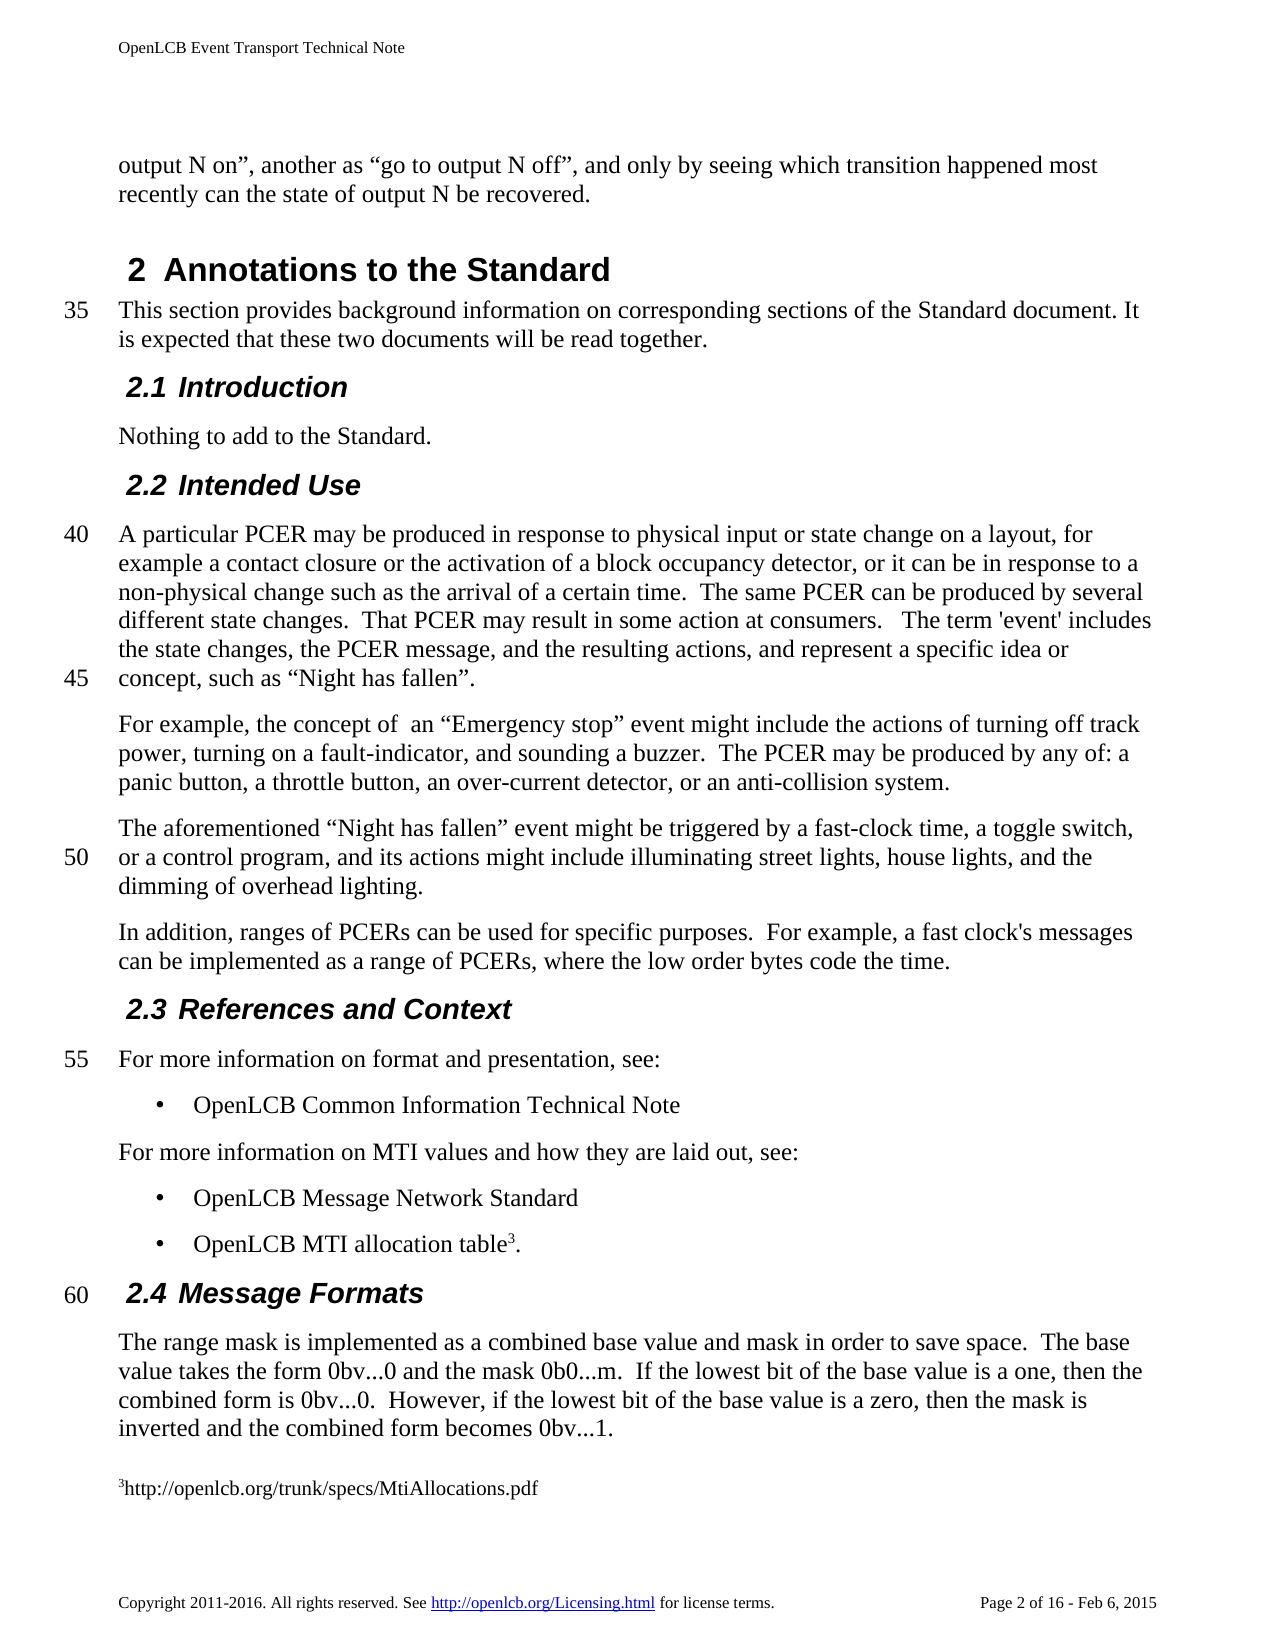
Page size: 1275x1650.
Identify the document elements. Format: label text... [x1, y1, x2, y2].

text For example, the concept of an “Emergency stop” event might include the actions of turning off track power, turning on a fault-indicator, and sounding a buzzer. The PCER may be produced by any of: a panic button, a throttle button, an over-current detector, or an anti-collision system. [118, 709, 1157, 796]
text In addition, ranges of PCERs can be used for specific purposes. For example, a fast clock's messages can be implemented as a range of PCERs, where the low order bytes code the time. [118, 917, 1157, 975]
list OpenLCB MTI allocation table. [156, 1229, 1157, 1258]
text output N on”, another as “go to output N off”, and only by seeing which transition happened most recently can the state of output N be recovered. [118, 150, 1157, 207]
text For more information on format and presentation, see: [118, 1044, 1157, 1072]
text This section provides background information on corresponding sections of the Standard document. It is expected that these two documents will be read together. [118, 295, 1157, 352]
list OpenLCB Common Information Technical Note [156, 1090, 1157, 1119]
text The range mask is implemented as a combined base value and mask in order to save space. The base value takes the form 0bv...0 and the mask 0b0...m. If the lowest bit of the base value is a one, then the combined form is 0bv...0. However, if the lowest bit of the base value is a zero, then the mask is inverted and the combined form becomes 0bv...1. [118, 1327, 1157, 1442]
subtitle Intended Use [118, 468, 1157, 501]
subtitle References and Context [118, 992, 1157, 1026]
text For more information on MTI values and how they are laid out, see: [118, 1137, 1157, 1165]
list OpenLCB Message Network Standard [156, 1183, 1157, 1212]
text Nothing to add to the Standard. [118, 421, 1157, 450]
subtitle Annotations to the Standard [118, 250, 1157, 289]
subtitle Introduction [118, 370, 1157, 404]
subtitle Message Formats [118, 1276, 1157, 1309]
text The aforementioned “Night has fallen” event might be triggered by a fast-clock time, a toggle switch, or a control program, and its actions might include illuminating street lights, house lights, and the dimming of overhead lighting. [118, 813, 1157, 899]
text A particular PCER may be produced in response to physical input or state change on a layout, for example a contact closure or the activation of a block occupancy detector, or it can be in response to a non-physical change such as the arrival of a certain time. The same PCER can be produced by several different state changes. That PCER may result in some action at consumers. The term 'event' includes the state changes, the PCER message, and the resulting actions, and represent a specific idea or concept, such as “Night has fallen”. [118, 519, 1157, 692]
list http://openlcb.org/trunk/specs/MtiAllocations.pdf [118, 1476, 1157, 1500]
